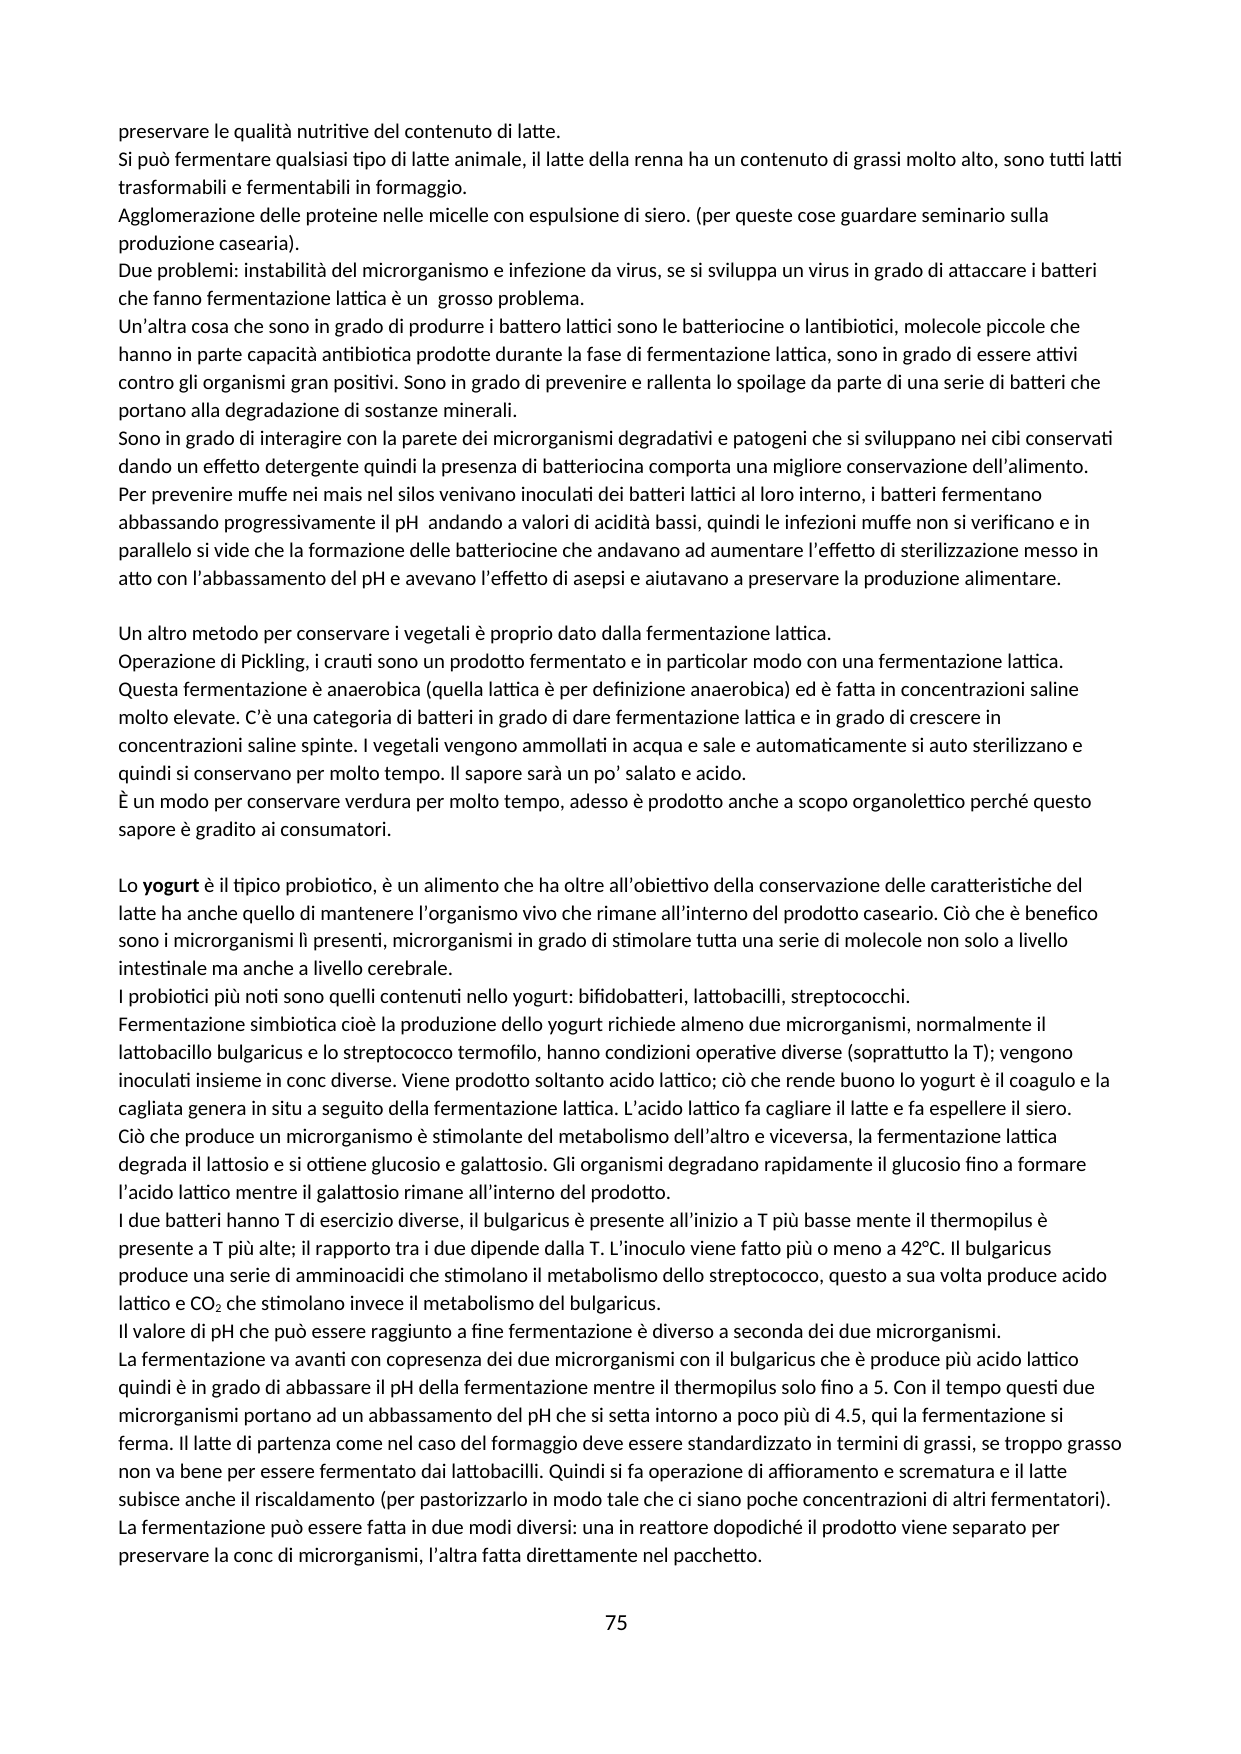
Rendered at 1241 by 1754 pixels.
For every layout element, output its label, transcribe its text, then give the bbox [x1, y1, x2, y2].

text I due batteri hanno T di esercizio diverse, il bulgaricus è presente all’inizio a T più basse mente il thermopilus è presente a T più alte; il rapporto tra i due dipende dalla T. L’inoculo viene fatto più o meno a 42°C. Il bulgaricus produce una serie di amminoacidi che stimolano il metabolismo dello streptococco, questo a sua volta produce acido lattico e CO2 che stimolano invece il metabolismo del bulgaricus. [118, 1207, 1124, 1316]
text preservare le qualità nutritive del contenuto di latte. Si può fermentare qualsiasi tipo di latte animale, il latte della renna ha un contenuto di grassi molto alto, sono tutti latti trasformabili e fermentabili in formaggio. Agglomerazione delle proteine nelle micelle con espulsione di siero. (per queste cose guardare seminario sulla produzione casearia). Due problemi: instabilità del microrganismo e infezione da virus, se si sviluppa un virus in grado di attaccare i batteri che fanno fermentazione lattica è un grosso problema. Un’altra cosa che sono in grado di produrre i battero lattici sono le batteriocine o lantibiotici, molecole piccole che hanno in parte capacità antibiotica prodotte durante la fase di fermentazione lattica, sono in grado di essere attivi contro gli organismi gran positivi. Sono in grado di prevenire e rallenta lo spoilage da parte di una serie di batteri che portano alla degradazione di sostanze minerali. Sono in grado di interagire con la parete dei microrganismi degradativi e patogeni che si sviluppano nei cibi conservati dando un effetto detergente quindi la presenza di batteriocina comporta una migliore conservazione dell’alimento. [118, 118, 1124, 478]
text Per prevenire muffe nei mais nel silos venivano inoculati dei batteri lattici al loro interno, i batteri fermentano abbassando progressivamente il pH andando a valori di acidità bassi, quindi le infezioni muffe non si verificano e in parallelo si vide che la formazione delle batteriocine che andavano ad aumentare l’effetto di sterilizzazione messo in atto con l’abbassamento del pH e avevano l’effetto di asepsi e aiutavano a preservare la produzione alimentare. [118, 481, 1124, 590]
text Un altro metodo per conservare i vegetali è proprio dato dalla fermentazione lattica. Operazione di Pickling, i crauti sono un prodotto fermentato e in particolar modo con una fermentazione lattica. Questa fermentazione è anaerobica (quella lattica è per definizione anaerobica) ed è fatta in concentrazioni saline molto elevate. C’è una categoria di batteri in grado di dare fermentazione lattica e in grado di crescere in concentrazioni saline spinte. I vegetali vengono ammollati in acqua e sale e automaticamente si auto sterilizzano e quindi si conservano per molto tempo. Il sapore sarà un po’ salato e acido. [118, 593, 1124, 786]
text Il valore di pH che può essere raggiunto a fine fermentazione è diverso a seconda dei due microrganismi. La fermentazione va avanti con copresenza dei due microrganismi con il bulgaricus che è produce più acido lattico quindi è in grado di abbassare il pH della fermentazione mentre il thermopilus solo fino a 5. Con il tempo questi due microrganismi portano ad un abbassamento del pH che si setta intorno a poco più di 4.5, qui la fermentazione si ferma. Il latte di partenza come nel caso del formaggio deve essere standardizzato in termini di grassi, se troppo grasso non va bene per essere fermentato dai lattobacilli. Quindi si fa operazione di affioramento e scrematura e il latte subisce anche il riscaldamento (per pastorizzarlo in modo tale che ci siano poche concentrazioni di altri fermentatori). La fermentazione può essere fatta in due modi diversi: una in reattore dopodiché il prodotto viene separato per preservare la conc di microrganismi, l’altra fatta direttamente nel pacchetto. [118, 1318, 1124, 1567]
text Fermentazione simbiotica cioè la produzione dello yogurt richiede almeno due microrganismi, normalmente il lattobacillo bulgaricus e lo streptococco termofilo, hanno condizioni operative diverse (soprattutto la T); vengono inoculati insieme in conc diverse. Viene prodotto soltanto acido lattico; ciò che rende buono lo yogurt è il coagulo e la cagliata genera in situ a seguito della fermentazione lattica. L’acido lattico fa cagliare il latte e fa espellere il siero. Ciò che produce un microrganismo è stimolante del metabolismo dell’altro e viceversa, la fermentazione lattica degrada il lattosio e si ottiene glucosio e galattosio. Gli organismi degradano rapidamente il glucosio fino a formare l’acido lattico mentre il galattosio rimane all’interno del prodotto. [118, 1011, 1124, 1204]
text I probiotici più noti sono quelli contenuti nello yogurt: bifidobatteri, lattobacilli, streptococchi. [118, 983, 1124, 1009]
text È un modo per conservare verdura per molto tempo, adesso è prodotto anche a scopo organolettico perché questo sapore è gradito ai consumatori. Lo yogurt è il tipico probiotico, è un alimento che ha oltre all’obiettivo della conservazione delle caratteristiche del latte ha anche quello di mantenere l’organismo vivo che rimane all’interno del prodotto caseario. Ciò che è benefico sono i microrganismi lì presenti, microrganismi in grado di stimolare tutta una serie di molecole non solo a livello intestinale ma anche a livello cerebrale. [118, 788, 1124, 981]
